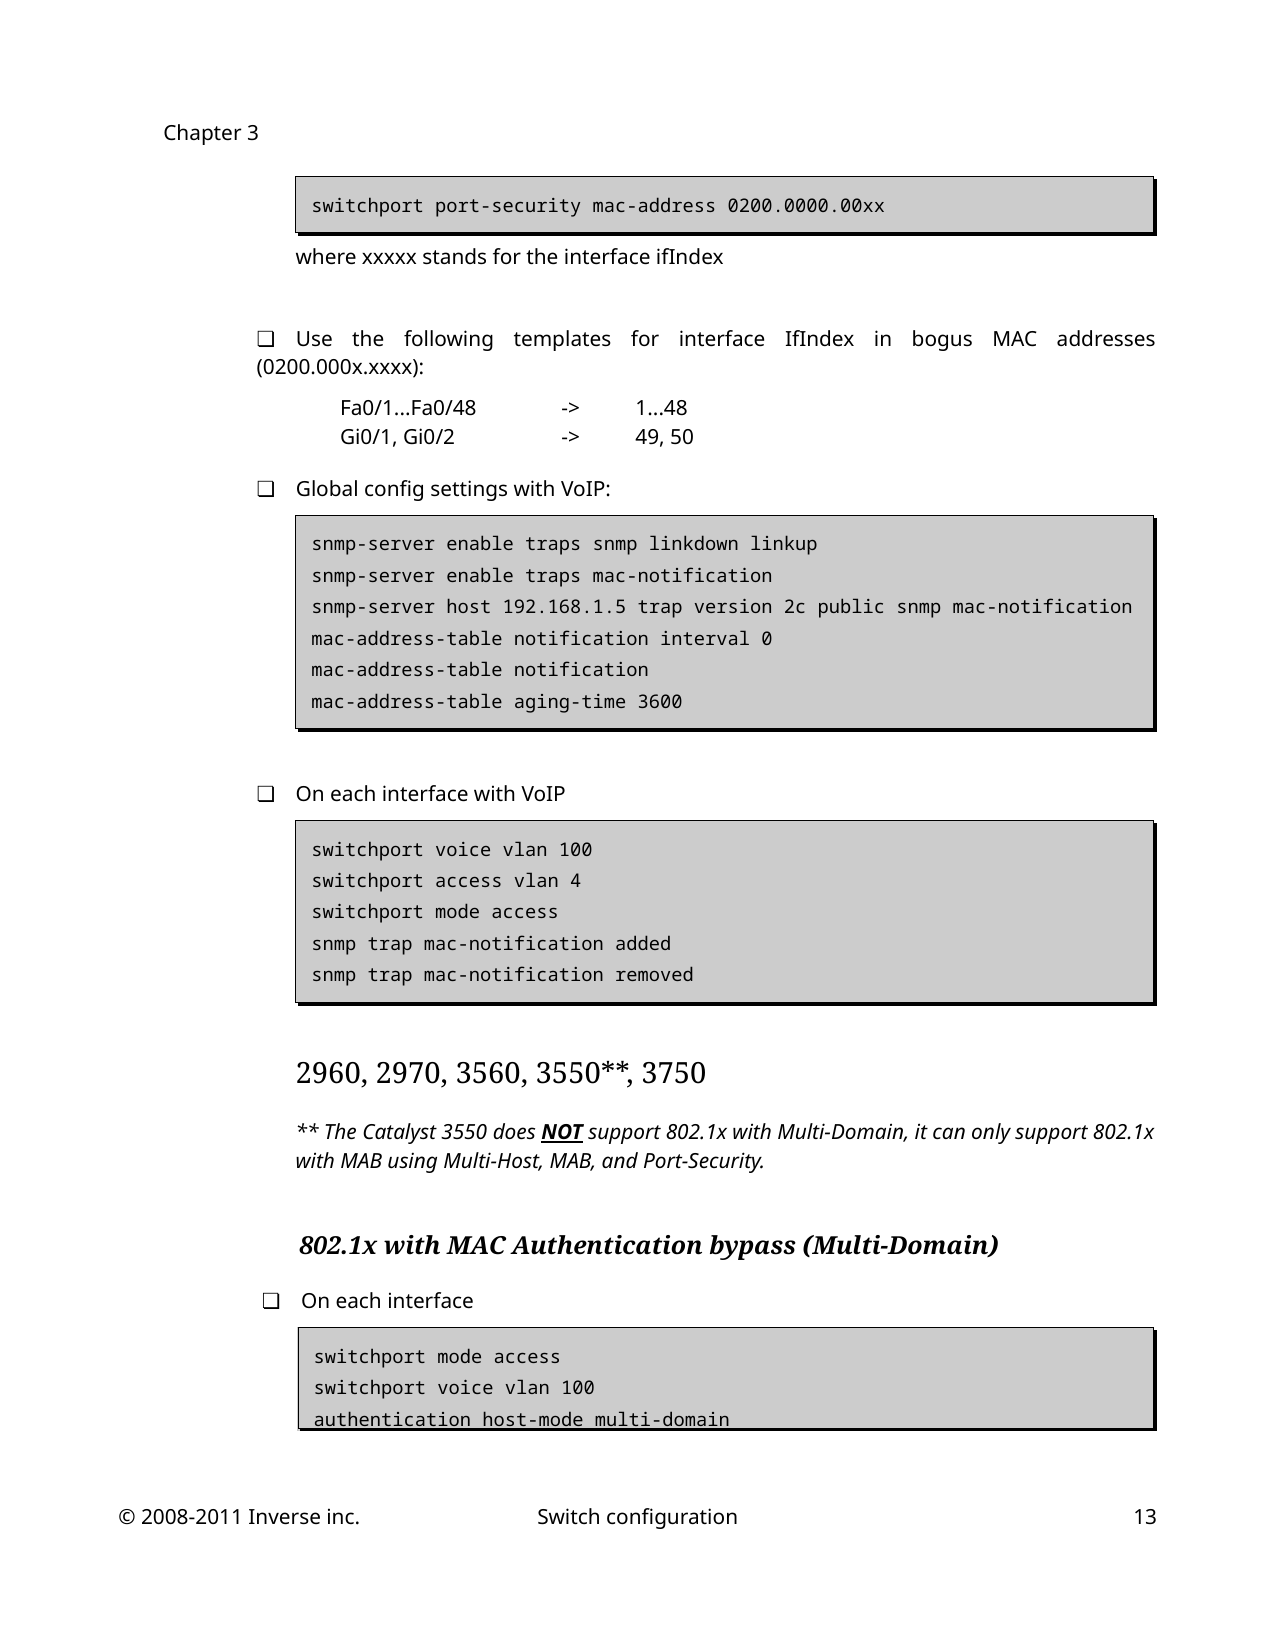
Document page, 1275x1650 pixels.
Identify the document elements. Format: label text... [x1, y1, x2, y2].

text switchport voice vlan 100 [299, 1358, 1153, 1390]
text snmp trap mac-notification removed [296, 946, 1153, 1002]
text mac-address-table aging-time 3600 [296, 672, 1153, 728]
text snmp-server host 192.168.1.5 trap version 2c public snmp mac-notification [296, 578, 1153, 609]
text switchport mode access [299, 1328, 1153, 1358]
text snmp trap mac-notification added [296, 914, 1153, 946]
text ** The Catalyst 3550 does NOT support 802.1x with Multi-Domain, it can only support 802.1x with MAB using Multi-Host, MAB, and Port-Security. [295, 1117, 1157, 1174]
subtitle 802.1x with MAC Authentication bypass (Multi-Domain) [262, 1228, 1157, 1261]
list ❏ Global config settings with VoIP: [256, 474, 1157, 502]
list ❏ On each interface [262, 1286, 1157, 1314]
text authentication host-mode multi-domain [299, 1390, 1153, 1428]
text where xxxxx stands for the interface ifIndex [295, 242, 1157, 271]
text switchport port-security mac-address 0200.0000.00xx [296, 177, 1153, 232]
text mac-address-table notification [296, 641, 1153, 672]
text switchport mode access [296, 883, 1153, 914]
list ❏ Use the following templates for interface IfIndex in bogus MAC addresses (0200.000x.xxxx): [256, 324, 1157, 381]
subtitle 2960, 2970, 3560, 3550**, 3750 [295, 1053, 1157, 1092]
text snmp-server enable traps snmp linkdown linkup [296, 516, 1153, 546]
text switchport access vlan 4 [296, 851, 1153, 883]
text switchport voice vlan 100 [296, 821, 1153, 851]
list Fa0/1...Fa0/48 -> 1...48 Gi0/1, Gi0/2 -> 49, 50 [302, 393, 1157, 450]
list ❏ On each interface with VoIP [256, 779, 1157, 807]
text mac-address-table notification interval 0 [296, 609, 1153, 641]
text snmp-server enable traps mac-notification [296, 546, 1153, 578]
